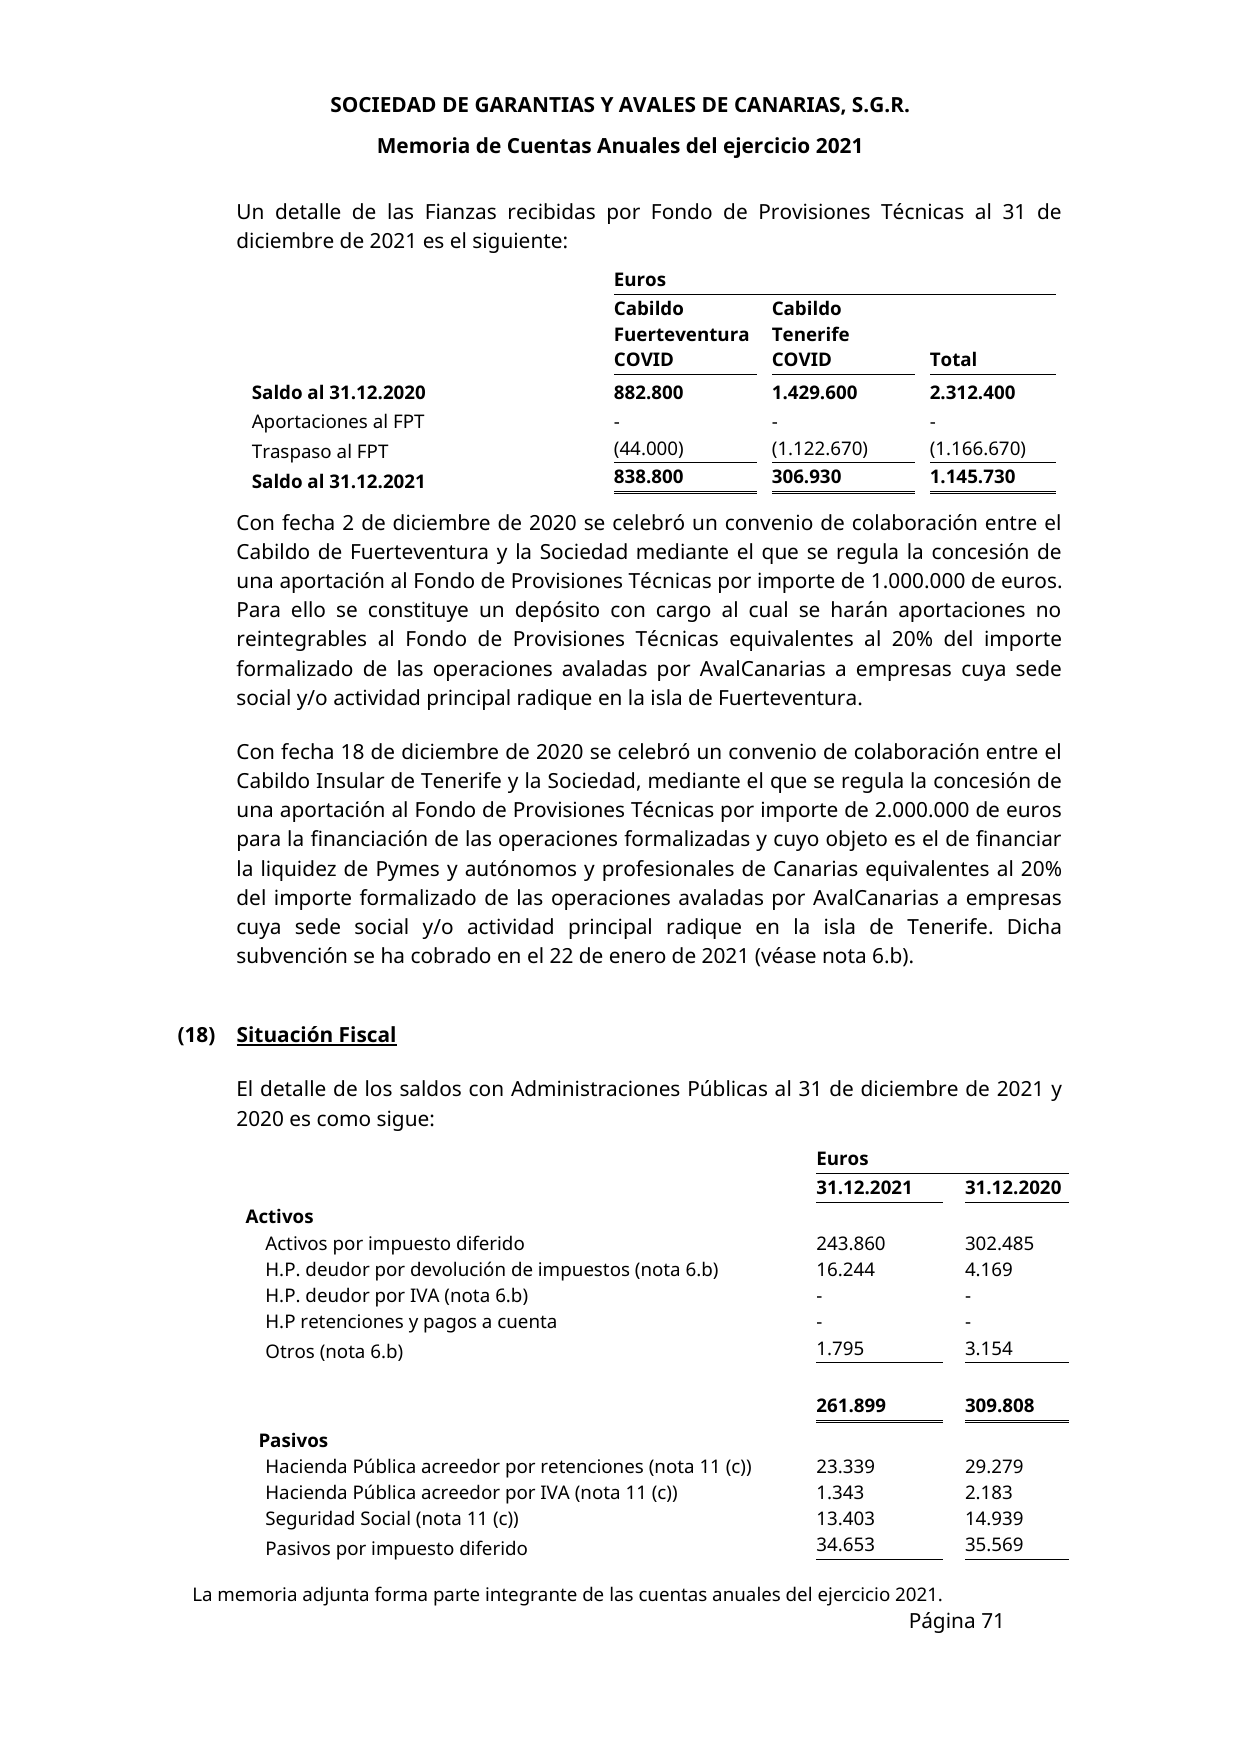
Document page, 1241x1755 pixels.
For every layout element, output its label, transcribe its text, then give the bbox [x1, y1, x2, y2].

table_cell Hacienda Pública acreedor por IVA (nota 11 (c)) [177, 1479, 809, 1504]
table_cell 13.403 [809, 1505, 957, 1531]
table_cell Saldo al 31.12.2020 [177, 375, 606, 404]
table_cell Activos por impuesto diferido [177, 1229, 809, 1256]
table_cell [958, 1364, 1083, 1392]
table_cell Total [922, 346, 1063, 375]
text Con fecha 18 de diciembre de 2020 se celebró un convenio de colaboración entre el Cabildo Insular de Tenerife y la Sociedad, mediante el que se regula la concesión de una aportación al Fondo de Provisiones Técnicas por importe de 2.000.000 de euros para la financiación de las operaciones formalizadas y cuyo objeto es el de financiar la liquidez de Pymes y autónomos y profesionales de Canarias equivalentes al 20% del importe formalizado de las operaciones avaladas por AvalCanarias a empresas cuya sede social y/o actividad principal radique en la isla de Tenerife. Dicha subvención se ha cobrado en el 22 de enero de 2021 (véase nota 6.b). [236, 736, 1063, 969]
table_cell Cabildo [764, 295, 922, 321]
table_cell - [958, 1282, 1083, 1308]
table_cell [809, 1423, 957, 1453]
table_cell 309.808 [958, 1392, 1083, 1423]
table_cell 35.569 [958, 1531, 1083, 1560]
table_header [177, 1144, 809, 1174]
table_cell 16.244 [809, 1256, 957, 1282]
table_cell COVID [606, 346, 764, 375]
table_cell [177, 1174, 809, 1203]
table_cell - [922, 405, 1063, 434]
table_cell (44.000) [606, 434, 764, 463]
table_cell 882.800 [606, 375, 764, 404]
table_cell 3.154 [958, 1334, 1083, 1363]
text El detalle de los saldos con Administraciones Públicas al 31 de diciembre de 2021 y 2020 es como sigue: [236, 1073, 1063, 1132]
table_cell [958, 1203, 1083, 1229]
table_cell Hacienda Pública acreedor por retenciones (nota 11 (c)) [177, 1453, 809, 1479]
table_cell Cabildo [606, 295, 764, 321]
table_cell 31.12.2021 [809, 1174, 957, 1203]
table_cell 2.183 [958, 1479, 1083, 1504]
table_cell Tenerife [764, 321, 922, 346]
text Un detalle de las Fianzas recibidas por Fondo de Provisiones Técnicas al 31 de diciembre de 2021 es el siguiente: [236, 196, 1063, 254]
table_cell [958, 1423, 1083, 1453]
table_cell 1.145.730 [922, 464, 1063, 494]
table_cell Seguridad Social (nota 11 (c)) [177, 1505, 809, 1531]
table_cell 261.899 [809, 1392, 957, 1423]
table_cell H.P. deudor por devolución de impuestos (nota 6.b) [177, 1256, 809, 1282]
table_cell (1.122.670) [764, 434, 922, 463]
text (18) Situación Fiscal [177, 1019, 1063, 1048]
table_cell Activos [177, 1203, 809, 1229]
table_cell Pasivos [177, 1423, 809, 1453]
table_cell 838.800 [606, 464, 764, 494]
table_cell - [764, 405, 922, 434]
table_cell 243.860 [809, 1229, 957, 1256]
table_cell Pasivos por impuesto diferido [177, 1531, 809, 1560]
text Con fecha 2 de diciembre de 2020 se celebró un convenio de colaboración entre el Cabildo de Fuerteventura y la Sociedad mediante el que se regula la concesión de una aportación al Fondo de Provisiones Técnicas por importe de 1.000.000 de euros. Para ello se constituye un depósito con cargo al cual se harán aportaciones no reintegrables al Fondo de Provisiones Técnicas equivalentes al 20% del importe formalizado de las operaciones avaladas por AvalCanarias a empresas cuya sede social y/o actividad principal radique en la isla de Fuerteventura. [236, 507, 1063, 711]
table_cell Saldo al 31.12.2021 [177, 464, 606, 494]
table_cell Traspaso al FPT [177, 434, 606, 463]
table_cell 4.169 [958, 1256, 1083, 1282]
table_header Euros [606, 267, 1063, 295]
table_cell [177, 1364, 809, 1392]
table_cell 14.939 [958, 1505, 1083, 1531]
table_cell - [809, 1308, 957, 1334]
table_cell 2.312.400 [922, 375, 1063, 404]
table_cell 1.795 [809, 1334, 957, 1363]
table_cell 1.343 [809, 1479, 957, 1504]
table_cell Aportaciones al FPT [177, 405, 606, 434]
table_cell [922, 295, 1063, 321]
table_cell [177, 295, 606, 321]
table_cell [177, 1392, 809, 1423]
table_cell [809, 1203, 957, 1229]
table_cell H.P retenciones y pagos a cuenta [177, 1308, 809, 1334]
table_header [177, 267, 606, 295]
table_cell COVID [764, 346, 922, 375]
table_cell - [809, 1282, 957, 1308]
table_cell 306.930 [764, 464, 922, 494]
table_cell - [606, 405, 764, 434]
table_cell (1.166.670) [922, 434, 1063, 463]
table_cell [922, 321, 1063, 346]
table_cell 23.339 [809, 1453, 957, 1479]
table_cell - [958, 1308, 1083, 1334]
table_cell H.P. deudor por IVA (nota 6.b) [177, 1282, 809, 1308]
table_cell 1.429.600 [764, 375, 922, 404]
table_cell 34.653 [809, 1531, 957, 1560]
table_cell Fuerteventura [606, 321, 764, 346]
table_cell 29.279 [958, 1453, 1083, 1479]
table_cell [177, 321, 606, 346]
table_cell Otros (nota 6.b) [177, 1334, 809, 1363]
table_cell 302.485 [958, 1229, 1083, 1256]
table_cell [809, 1364, 957, 1392]
table_cell [177, 346, 606, 375]
table_cell 31.12.2020 [958, 1174, 1083, 1203]
table_header Euros [809, 1144, 1083, 1174]
